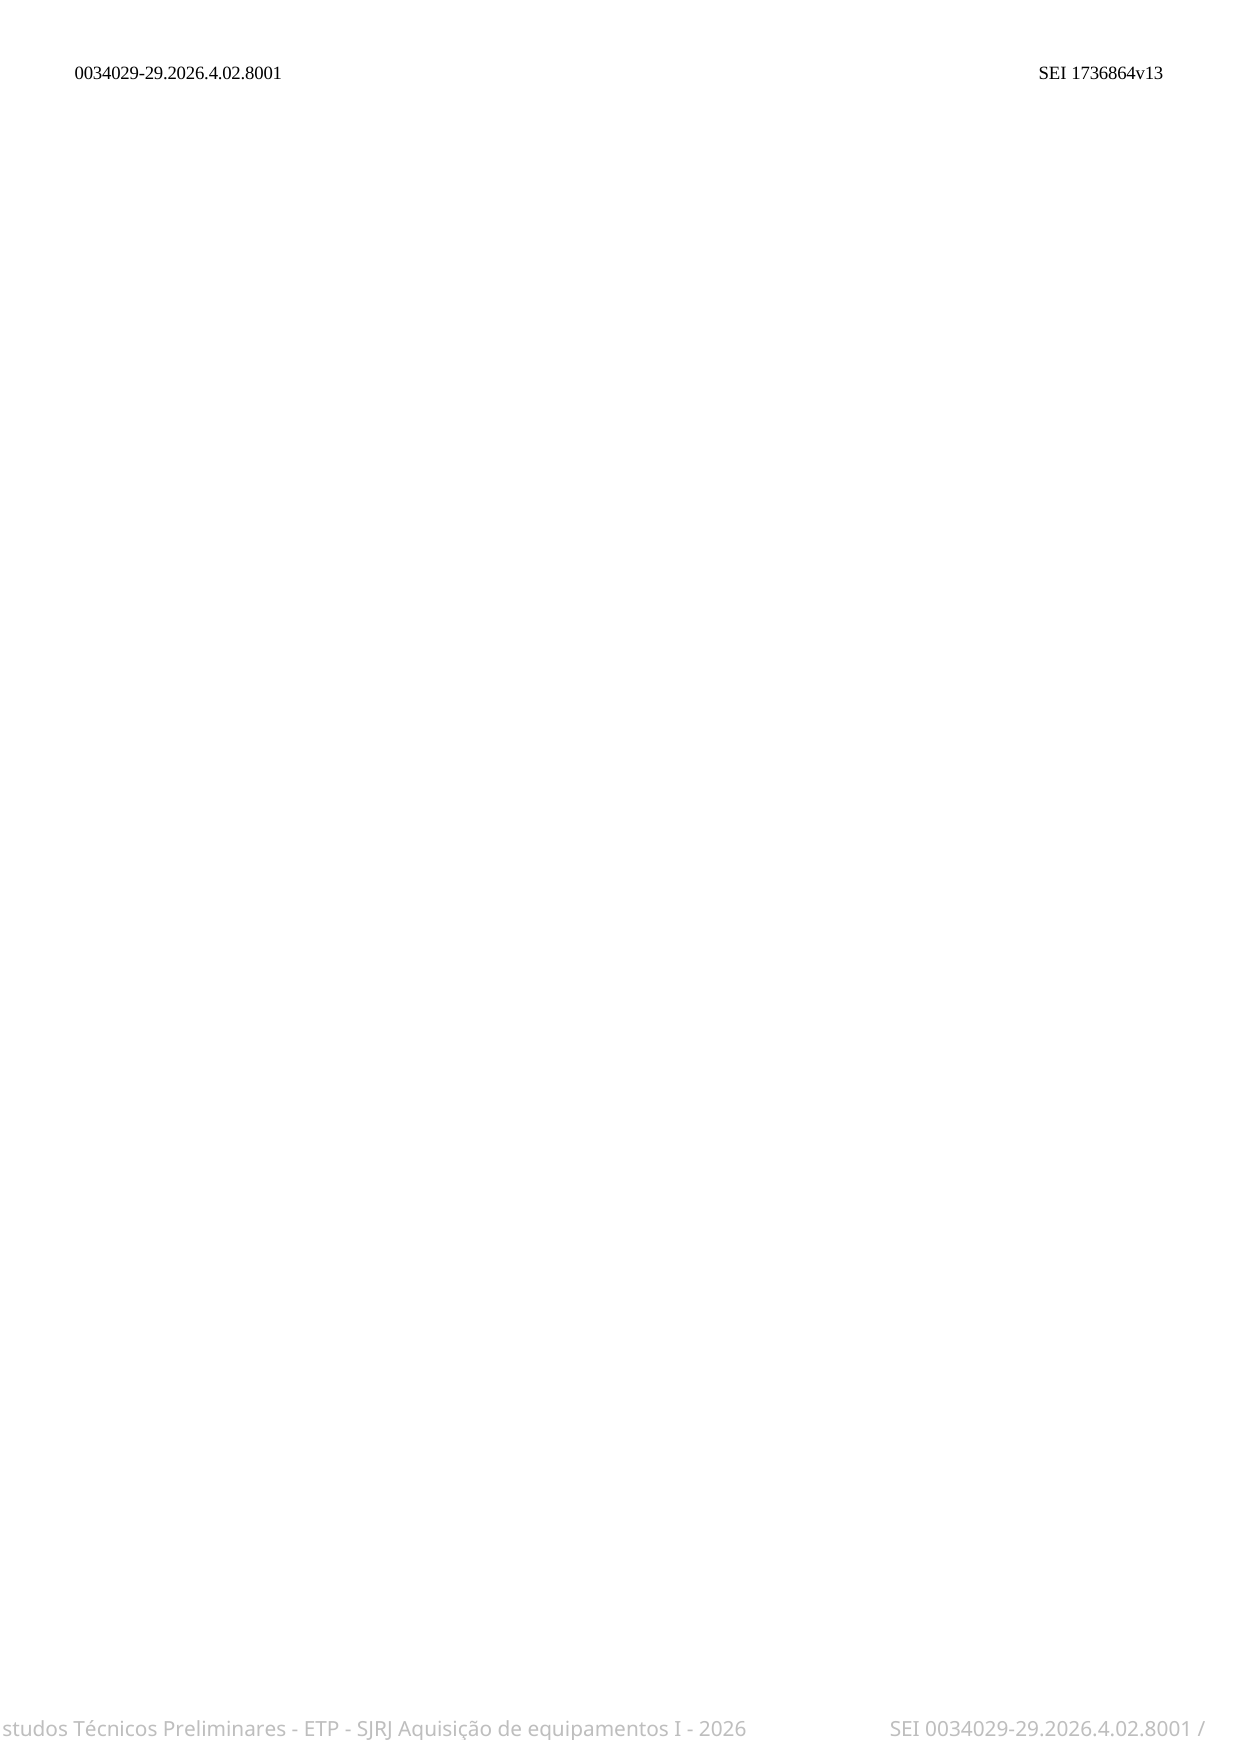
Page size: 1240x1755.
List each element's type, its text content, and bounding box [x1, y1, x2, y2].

text 0034029-29.2026.4.02.8001 SEI 1736864v13 [74, 62, 1181, 83]
